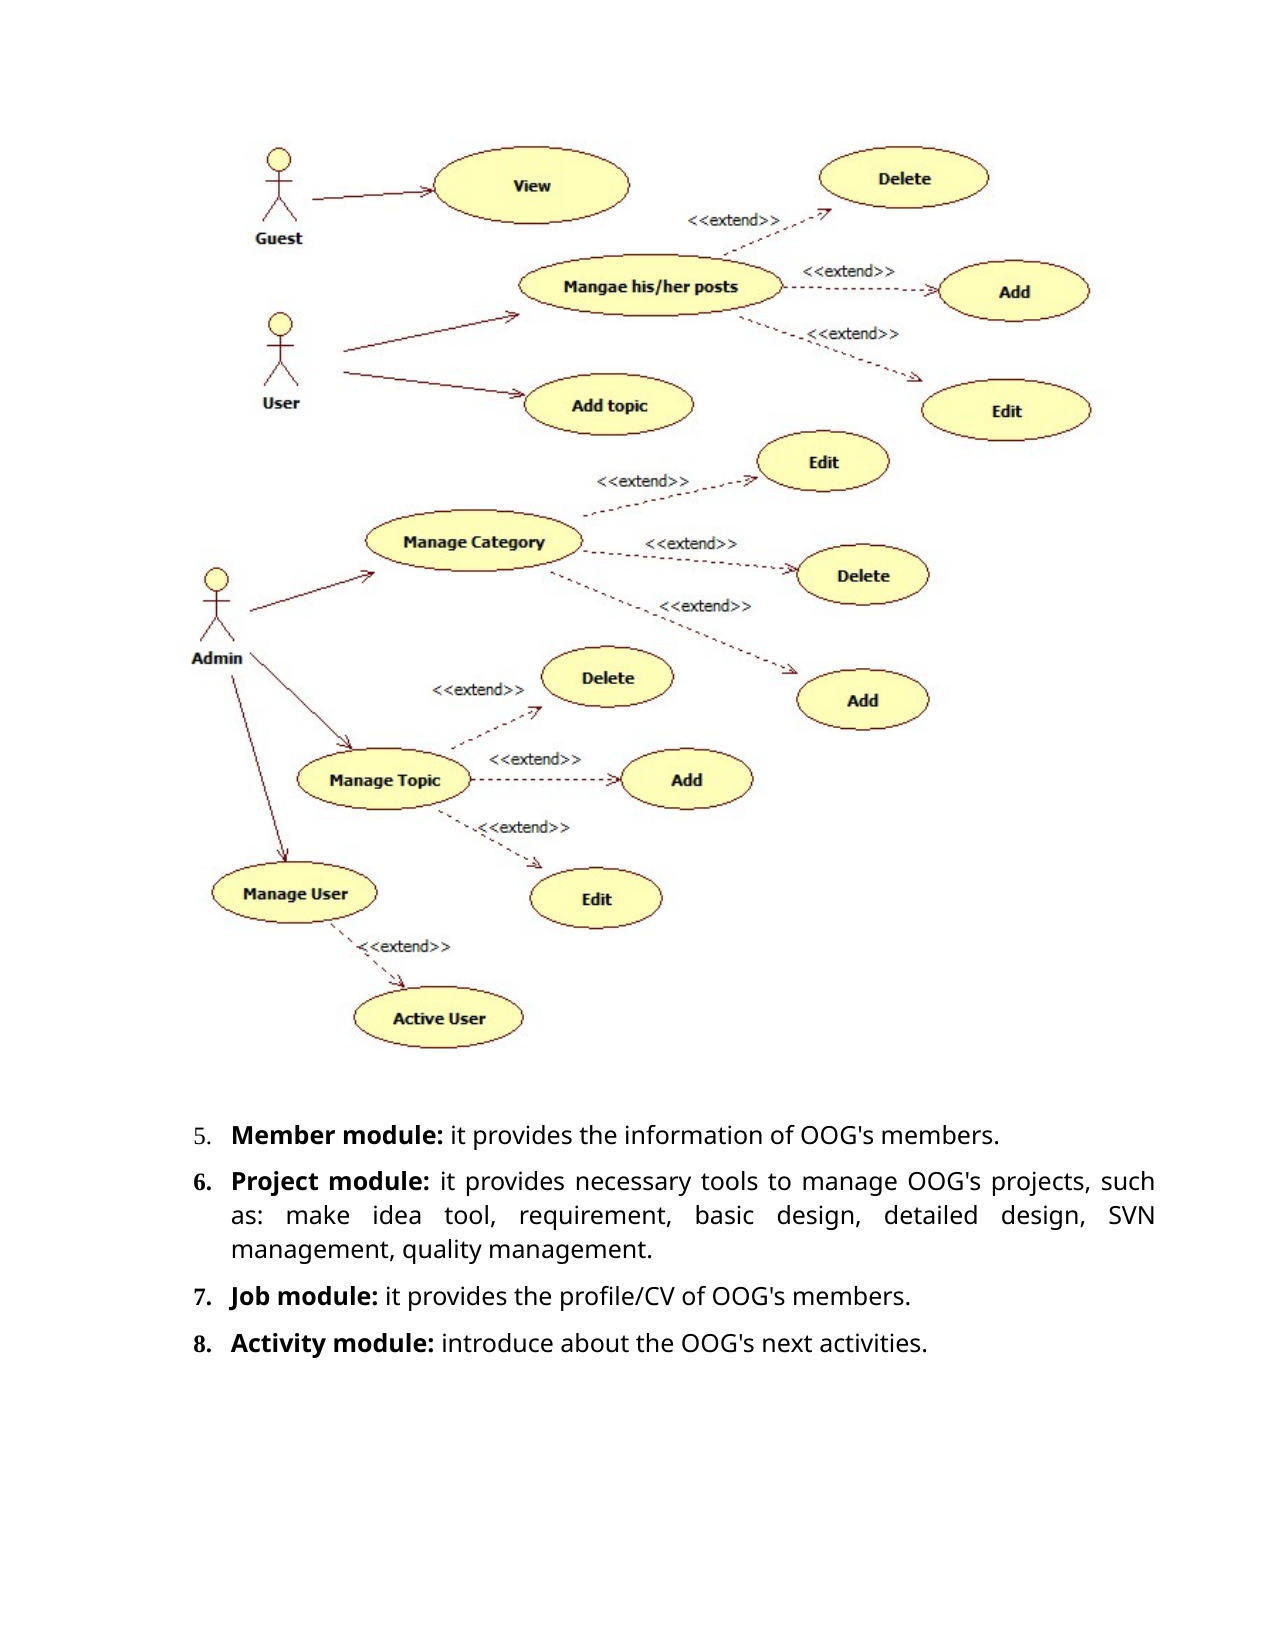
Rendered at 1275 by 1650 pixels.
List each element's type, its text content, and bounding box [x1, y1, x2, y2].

list Activity module: introduce about the OOG's next activities. [193, 1325, 1157, 1359]
list Member module: it provides the information of OOG's members. [193, 1117, 1157, 1151]
list Job module: it provides the profile/CV of OOG's members. [193, 1279, 1157, 1313]
picture [155, 118, 1120, 1077]
list Project module: it provides necessary tools to manage OOG's projects, such as: make idea tool, requirement, basic design, detailed design, SVN management, quality management. [193, 1164, 1157, 1266]
